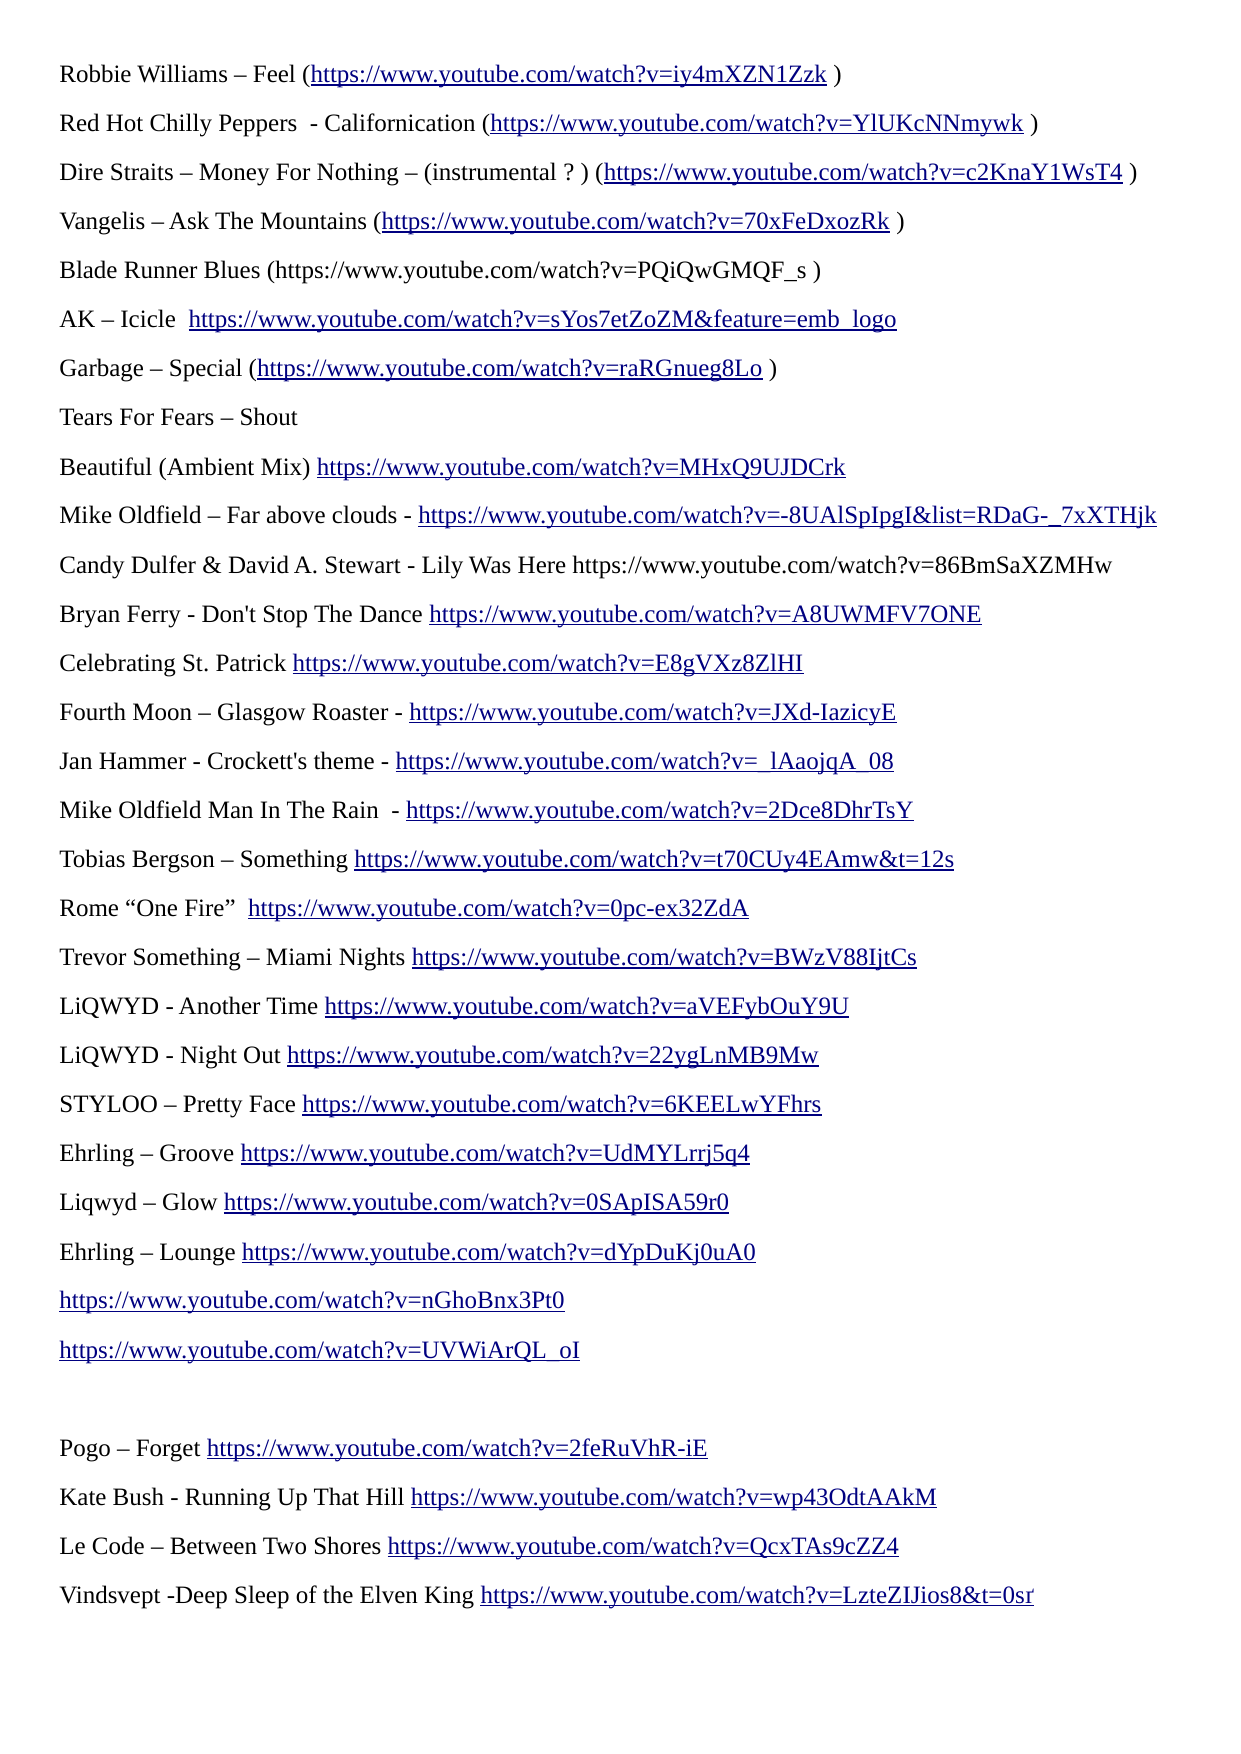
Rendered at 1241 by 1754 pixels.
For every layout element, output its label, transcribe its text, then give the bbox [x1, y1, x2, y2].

text Liqwyd – Glow https://www.youtube.com/watch?v=0SApISA59r0 [59, 1187, 1181, 1216]
text Rome “One Fire” https://www.youtube.com/watch?v=0pc-ex32ZdA [59, 893, 1181, 922]
text Beautiful (Ambient Mix) https://www.youtube.com/watch?v=MHxQ9UJDCrk [59, 452, 1181, 480]
text Garbage – Special (https://www.youtube.com/watch?v=raRGnueg8Lo ) [59, 353, 1181, 382]
text Jan Hammer - Crockett's theme - https://www.youtube.com/watch?v=_lAaojqA_08 [59, 746, 1181, 775]
text Mike Oldfield Man In The Rain - https://www.youtube.com/watch?v=2Dce8DhrTsY [59, 795, 1181, 824]
text Kate Bush - Running Up That Hill https://www.youtube.com/watch?v=wp43OdtAAkM [59, 1482, 1181, 1511]
text Bryan Ferry - Don't Stop The Dance https://www.youtube.com/watch?v=A8UWMFV7ONE [59, 599, 1181, 627]
text Ehrling – Lounge https://www.youtube.com/watch?v=dYpDuKj0uA0 [59, 1237, 1181, 1265]
text Red Hot Chilly Peppers - Californication (https://www.youtube.com/watch?v=YlUKcNNmywk ) [59, 108, 1181, 137]
text Robbie Williams – Feel (https://www.youtube.com/watch?v=iy4mXZN1Zzk ) [59, 59, 1181, 88]
text Vangelis – Ask The Mountains (https://www.youtube.com/watch?v=70xFeDxozRk ) [59, 206, 1181, 235]
text Vindsvept -Deep Sleep of the Elven King https://www.youtube.com/watch?v=LzteZIJios8&t=0sґ [59, 1580, 1181, 1609]
text Pogo – Forget https://www.youtube.com/watch?v=2feRuVhR-iE [59, 1433, 1181, 1462]
text Tobias Bergson – Something https://www.youtube.com/watch?v=t70CUy4EAmw&t=12s [59, 844, 1181, 873]
text https://www.youtube.com/watch?v=UVWiArQL_oI [59, 1335, 1181, 1363]
text Trevor Something – Miami Nights https://www.youtube.com/watch?v=BWzV88IjtCs [59, 942, 1181, 971]
text Dire Straits – Money For Nothing – (instrumental ? ) (https://www.youtube.com/watch?v=c2KnaY1WsT4 ) [59, 157, 1181, 186]
text LiQWYD - Another Time https://www.youtube.com/watch?v=aVEFybOuY9U [59, 991, 1181, 1020]
text AK – Icicle https://www.youtube.com/watch?v=sYos7etZoZM&feature=emb_logo [59, 304, 1181, 333]
text Candy Dulfer & David A. Stewart - Lily Was Here https://www.youtube.com/watch?v=86BmSaXZMHw [59, 550, 1181, 578]
text Mike Oldfield – Far above clouds - https://www.youtube.com/watch?v=-8UAlSpIpgI&list=RDaG-_7xXTHjk [59, 501, 1181, 529]
text Tears For Fears – Shout [59, 402, 1181, 431]
text STYLOO – Pretty Face https://www.youtube.com/watch?v=6KEELwYFhrs [59, 1089, 1181, 1118]
text Fourth Moon – Glasgow Roaster - https://www.youtube.com/watch?v=JXd-IazicyE [59, 697, 1181, 726]
text Le Code – Between Two Shores https://www.youtube.com/watch?v=QcxTAs9cZZ4 [59, 1531, 1181, 1560]
text LiQWYD - Night Out https://www.youtube.com/watch?v=22ygLnMB9Mw [59, 1040, 1181, 1069]
text https://www.youtube.com/watch?v=nGhoBnx3Pt0 [59, 1286, 1181, 1314]
text Blade Runner Blues (https://www.youtube.com/watch?v=PQiQwGMQF_s ) [59, 255, 1181, 284]
text Celebrating St. Patrick https://www.youtube.com/watch?v=E8gVXz8ZlHI [59, 648, 1181, 677]
text Ehrling – Groove https://www.youtube.com/watch?v=UdMYLrrj5q4 [59, 1138, 1181, 1167]
